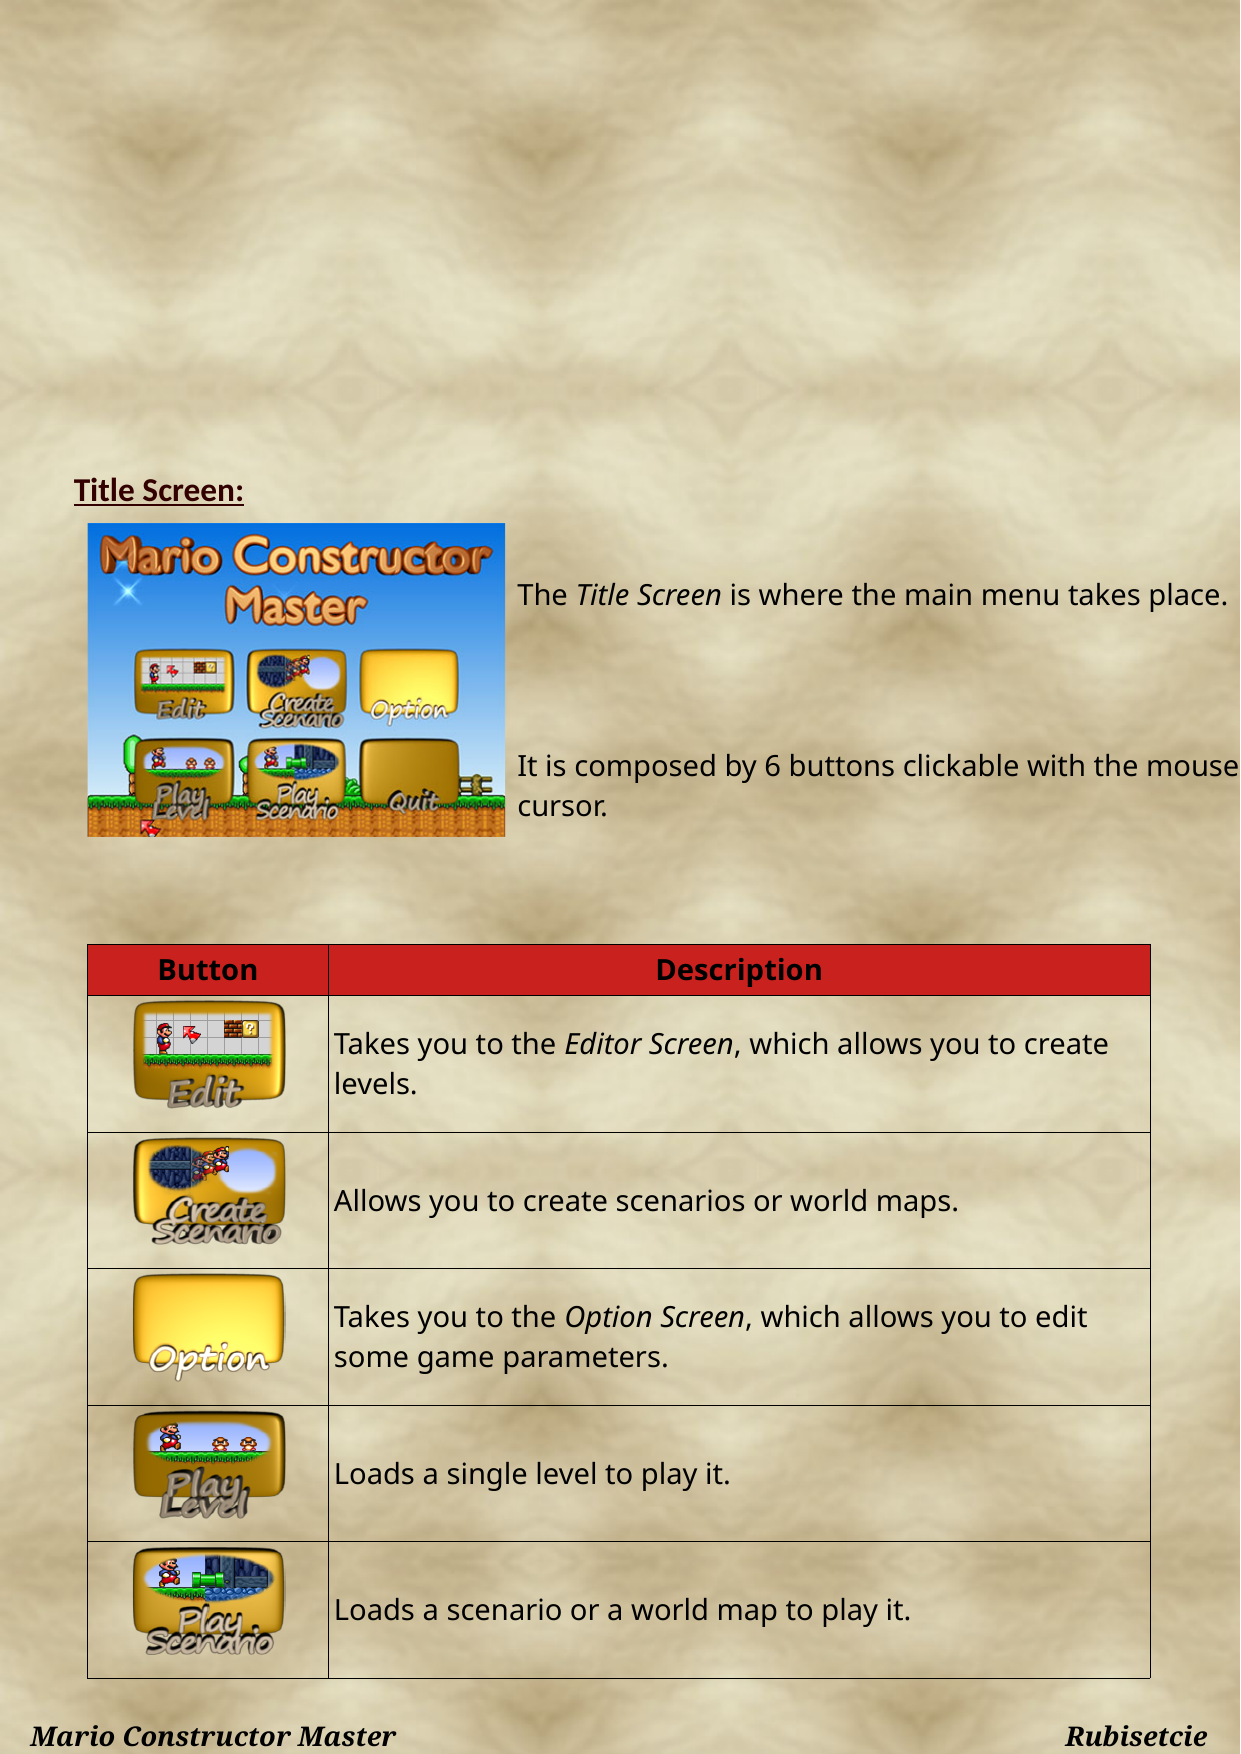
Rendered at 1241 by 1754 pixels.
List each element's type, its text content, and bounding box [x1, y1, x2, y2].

text It is composed by 6 buttons clickable with the mouse cursor. [506, 745, 1240, 825]
table_cell [88, 1269, 328, 1405]
table_cell [88, 1109, 328, 1132]
table_cell [88, 1138, 328, 1268]
table_cell [88, 1133, 328, 1137]
table_cell [88, 1542, 328, 1678]
text The Title Screen is where the main menu takes place. [506, 574, 1240, 614]
table_header Button [88, 945, 328, 995]
table_header Description [329, 945, 1150, 995]
table_cell Takes you to the Option Screen, which allows you to edit some game parameters. [329, 1269, 1150, 1405]
table_cell Allows you to create scenarios or world maps. [329, 1133, 1150, 1268]
table_cell Takes you to the Editor Screen, which allows you to create levels. [329, 996, 1150, 1132]
table_cell Loads a scenario or a world map to play it. [329, 1542, 1150, 1678]
table_cell [88, 996, 328, 1108]
picture [0, 0, 1241, 1754]
table_cell Loads a single level to play it. [329, 1406, 1150, 1541]
text [0, 745, 87, 825]
text [0, 574, 87, 614]
table_cell [88, 1406, 328, 1541]
text Title Screen: [0, 469, 1240, 510]
